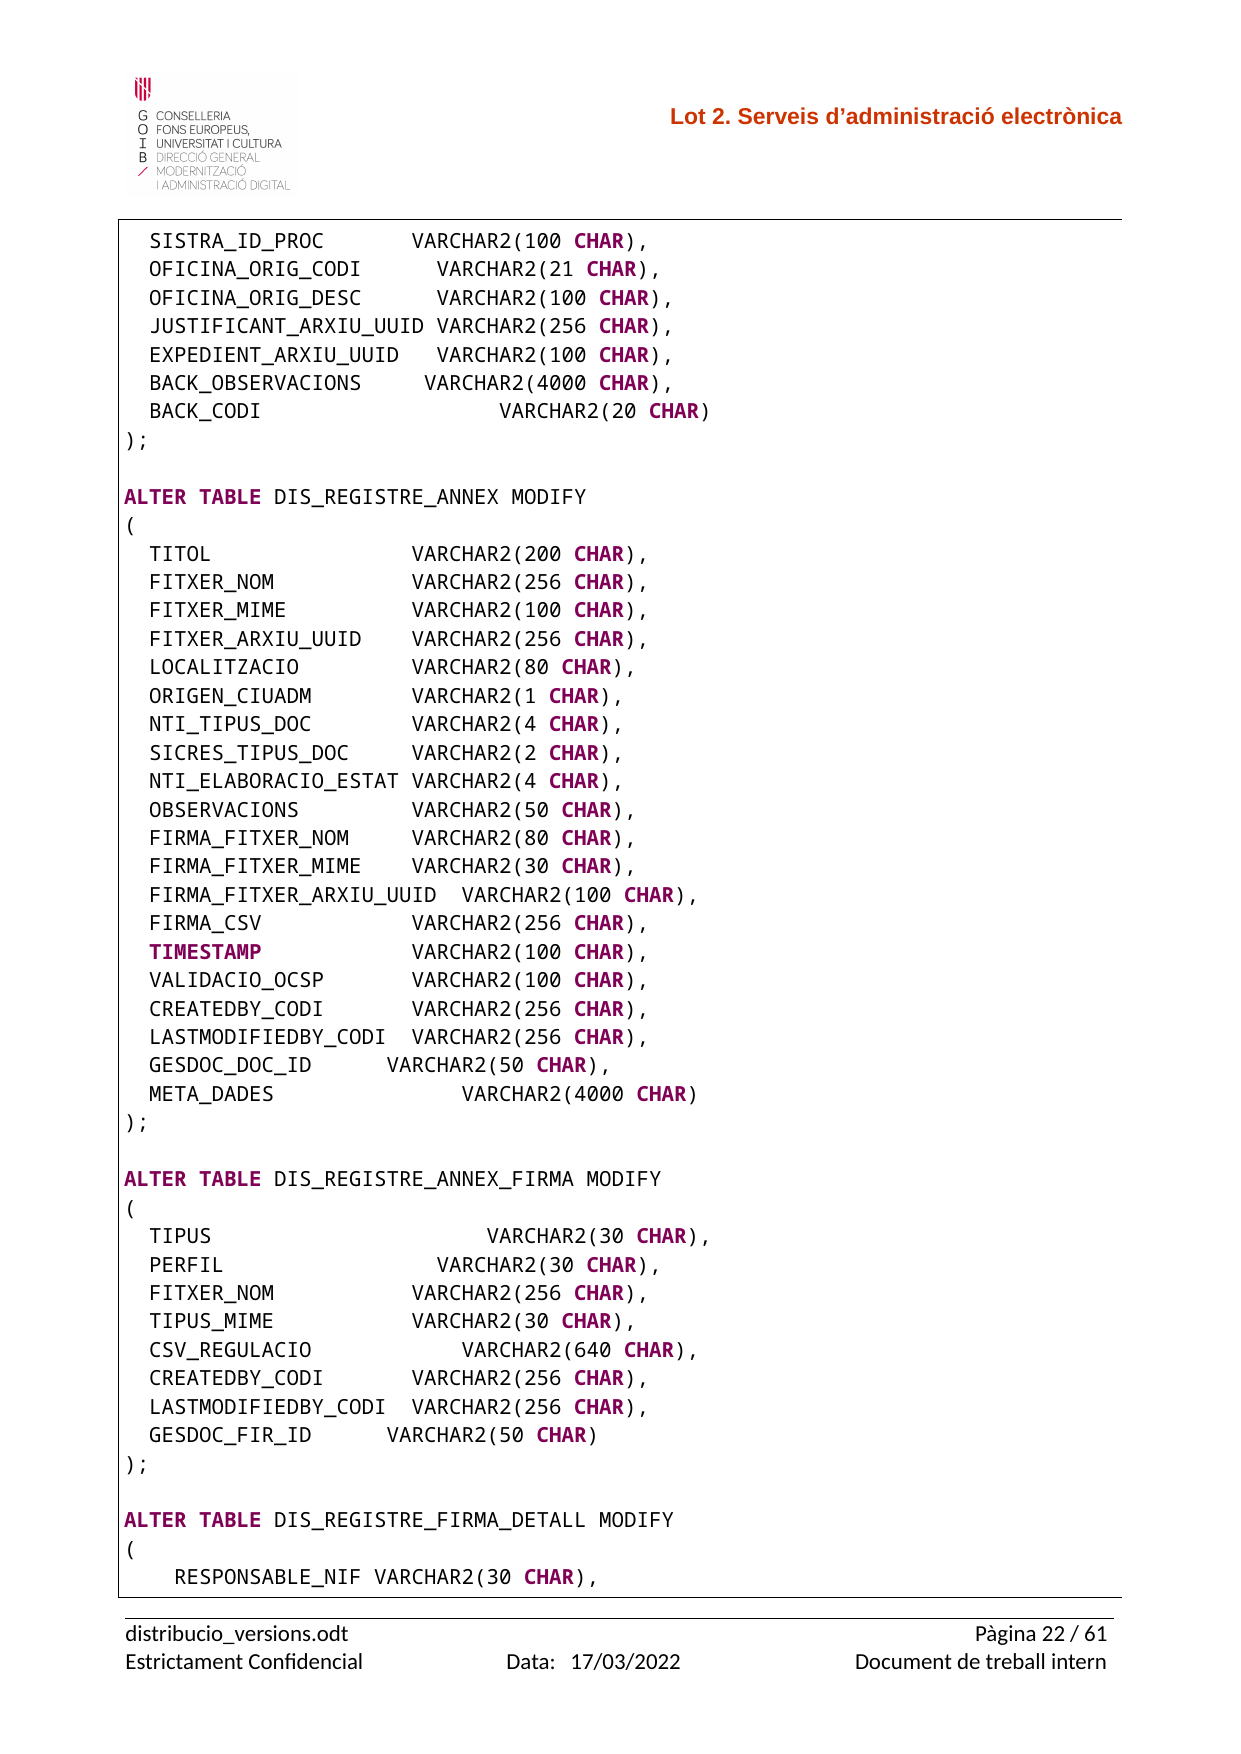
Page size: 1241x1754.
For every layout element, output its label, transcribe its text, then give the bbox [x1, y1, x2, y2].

table_header SISTRA_ID_PROC VARCHAR2(100 CHAR), OFICINA_ORIG_CODI VARCHAR2(21 CHAR), OFICINA_ORIG_DESC VARCHAR2(100 CHAR), JUSTIFICANT_ARXIU_UUID VARCHAR2(256 CHAR), EXPEDIENT_ARXIU_UUID VARCHAR2(100 CHAR), BACK_OBSERVACIONS VARCHAR2(4000 CHAR), BACK_CODI VARCHAR2(20 CHAR) ); ALTER TABLE DIS_REGISTRE_ANNEX MODIFY ( TITOL VARCHAR2(200 CHAR), FITXER_NOM VARCHAR2(256 CHAR), FITXER_MIME VARCHAR2(100 CHAR), FITXER_ARXIU_UUID VARCHAR2(256 CHAR), LOCALITZACIO VARCHAR2(80 CHAR), ORIGEN_CIUADM VARCHAR2(1 CHAR), NTI_TIPUS_DOC VARCHAR2(4 CHAR), SICRES_TIPUS_DOC VARCHAR2(2 CHAR), NTI_ELABORACIO_ESTAT VARCHAR2(4 CHAR), OBSERVACIONS VARCHAR2(50 CHAR), FIRMA_FITXER_NOM VARCHAR2(80 CHAR), FIRMA_FITXER_MIME VARCHAR2(30 CHAR), FIRMA_FITXER_ARXIU_UUID VARCHAR2(100 CHAR), FIRMA_CSV VARCHAR2(256 CHAR), TIMESTAMP VARCHAR2(100 CHAR), VALIDACIO_OCSP VARCHAR2(100 CHAR), CREATEDBY_CODI VARCHAR2(256 CHAR), LASTMODIFIEDBY_CODI VARCHAR2(256 CHAR), GESDOC_DOC_ID VARCHAR2(50 CHAR), META_DADES VARCHAR2(4000 CHAR) ); ALTER TABLE DIS_REGISTRE_ANNEX_FIRMA MODIFY ( TIPUS VARCHAR2(30 CHAR), PERFIL VARCHAR2(30 CHAR), FITXER_NOM VARCHAR2(256 CHAR), TIPUS_MIME VARCHAR2(30 CHAR), CSV_REGULACIO VARCHAR2(640 CHAR), CREATEDBY_CODI VARCHAR2(256 CHAR), LASTMODIFIEDBY_CODI VARCHAR2(256 CHAR), GESDOC_FIR_ID VARCHAR2(50 CHAR) ); ALTER TABLE DIS_REGISTRE_FIRMA_DETALL MODIFY ( RESPONSABLE_NIF VARCHAR2(30 CHAR), [119, 220, 1122, 1597]
picture [126, 70, 299, 197]
